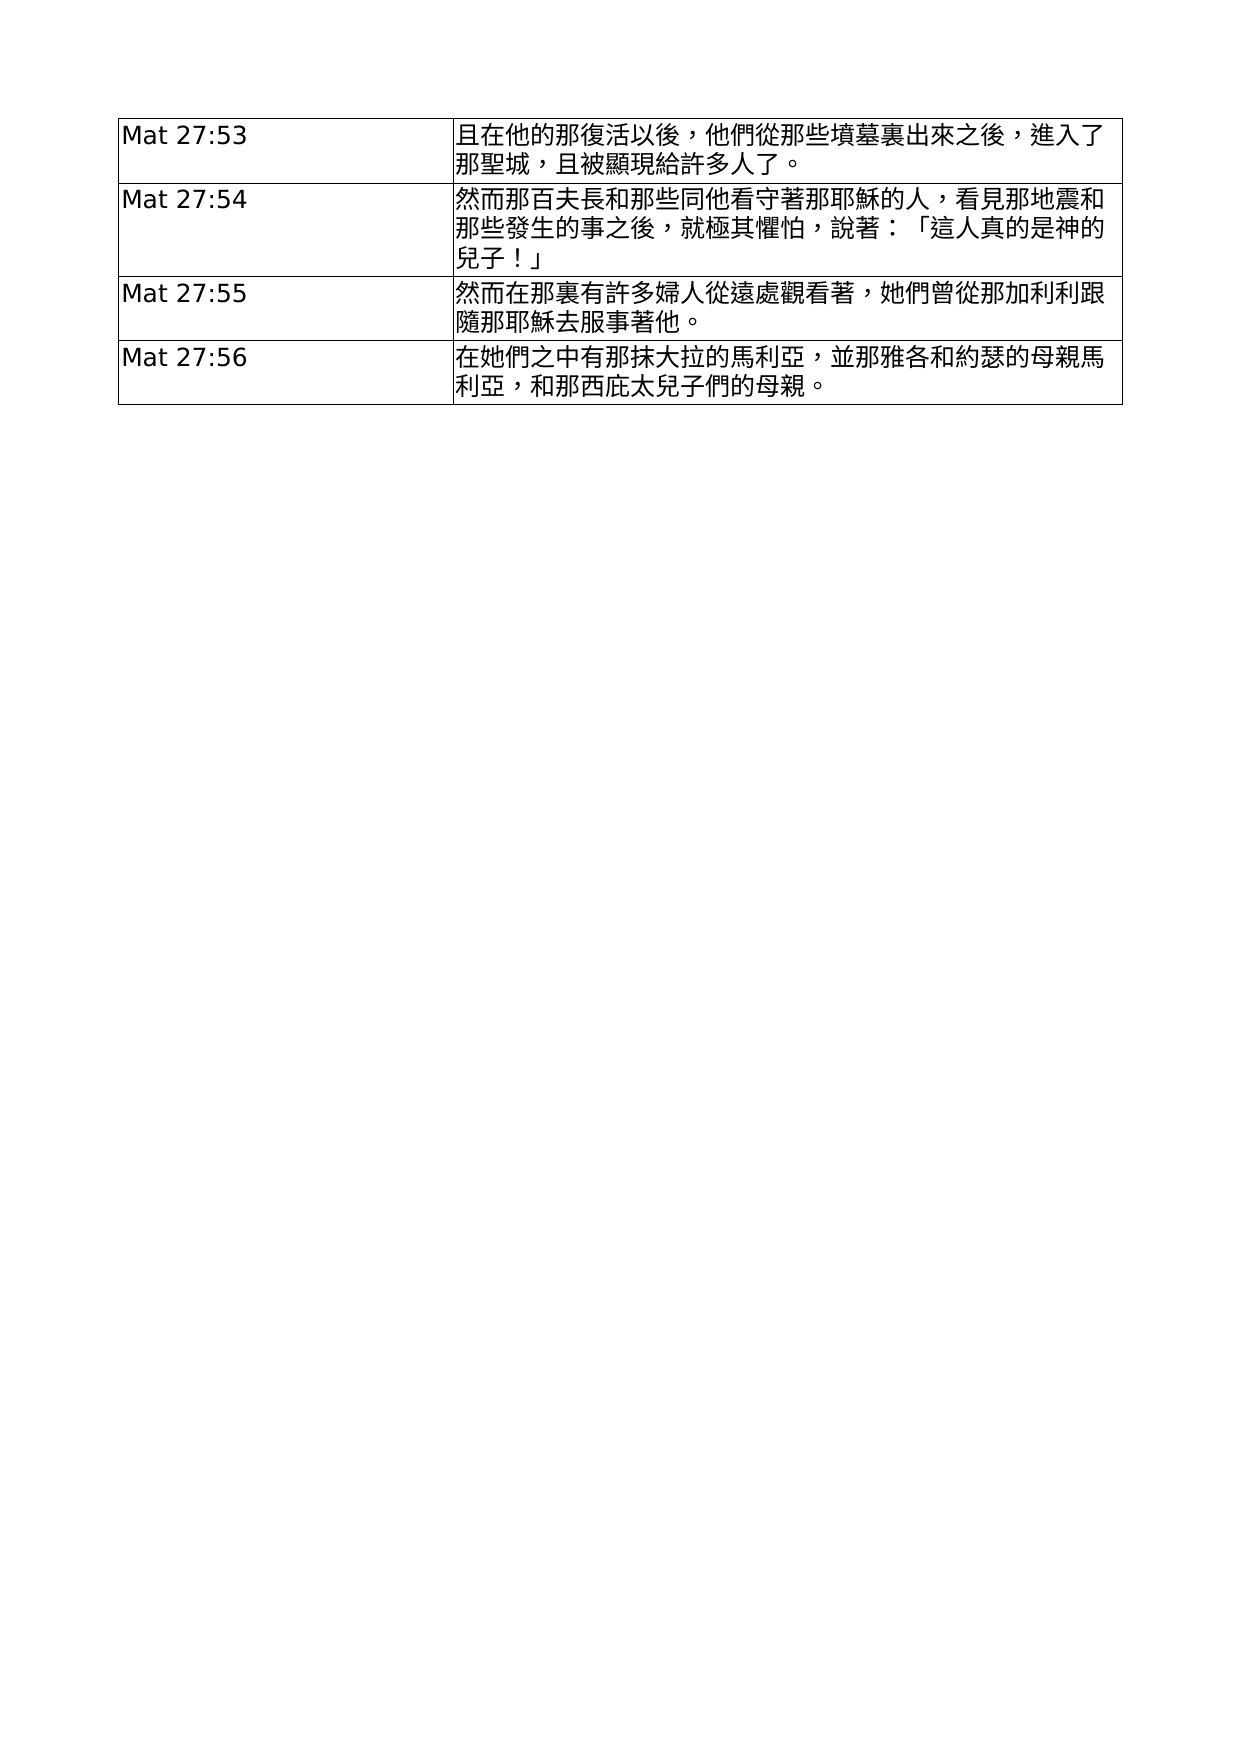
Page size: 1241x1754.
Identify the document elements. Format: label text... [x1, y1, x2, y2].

table_cell Mat 27:56 [119, 341, 453, 404]
table_cell 然而在那裏有許多婦人從遠處觀看著，她們曾從那加利利跟隨那耶穌去服事著他。 [454, 277, 1122, 340]
table_cell Mat 27:53 [119, 119, 453, 182]
table_cell 且在他的那復活以後，他們從那些墳墓裏出來之後，進入了那聖城，且被顯現給許多人了。 [454, 119, 1122, 182]
table_cell 然而那百夫長和那些同他看守著那耶穌的人，看見那地震和那些發生的事之後，就極其懼怕，說著：「這人真的是神的兒子！」 [454, 184, 1122, 276]
table_cell Mat 27:54 [119, 184, 453, 276]
table_cell 在她們之中有那抹大拉的馬利亞，並那雅各和約瑟的母親馬利亞，和那西庇太兒子們的母親。 [454, 341, 1122, 404]
table_cell Mat 27:55 [119, 277, 453, 340]
